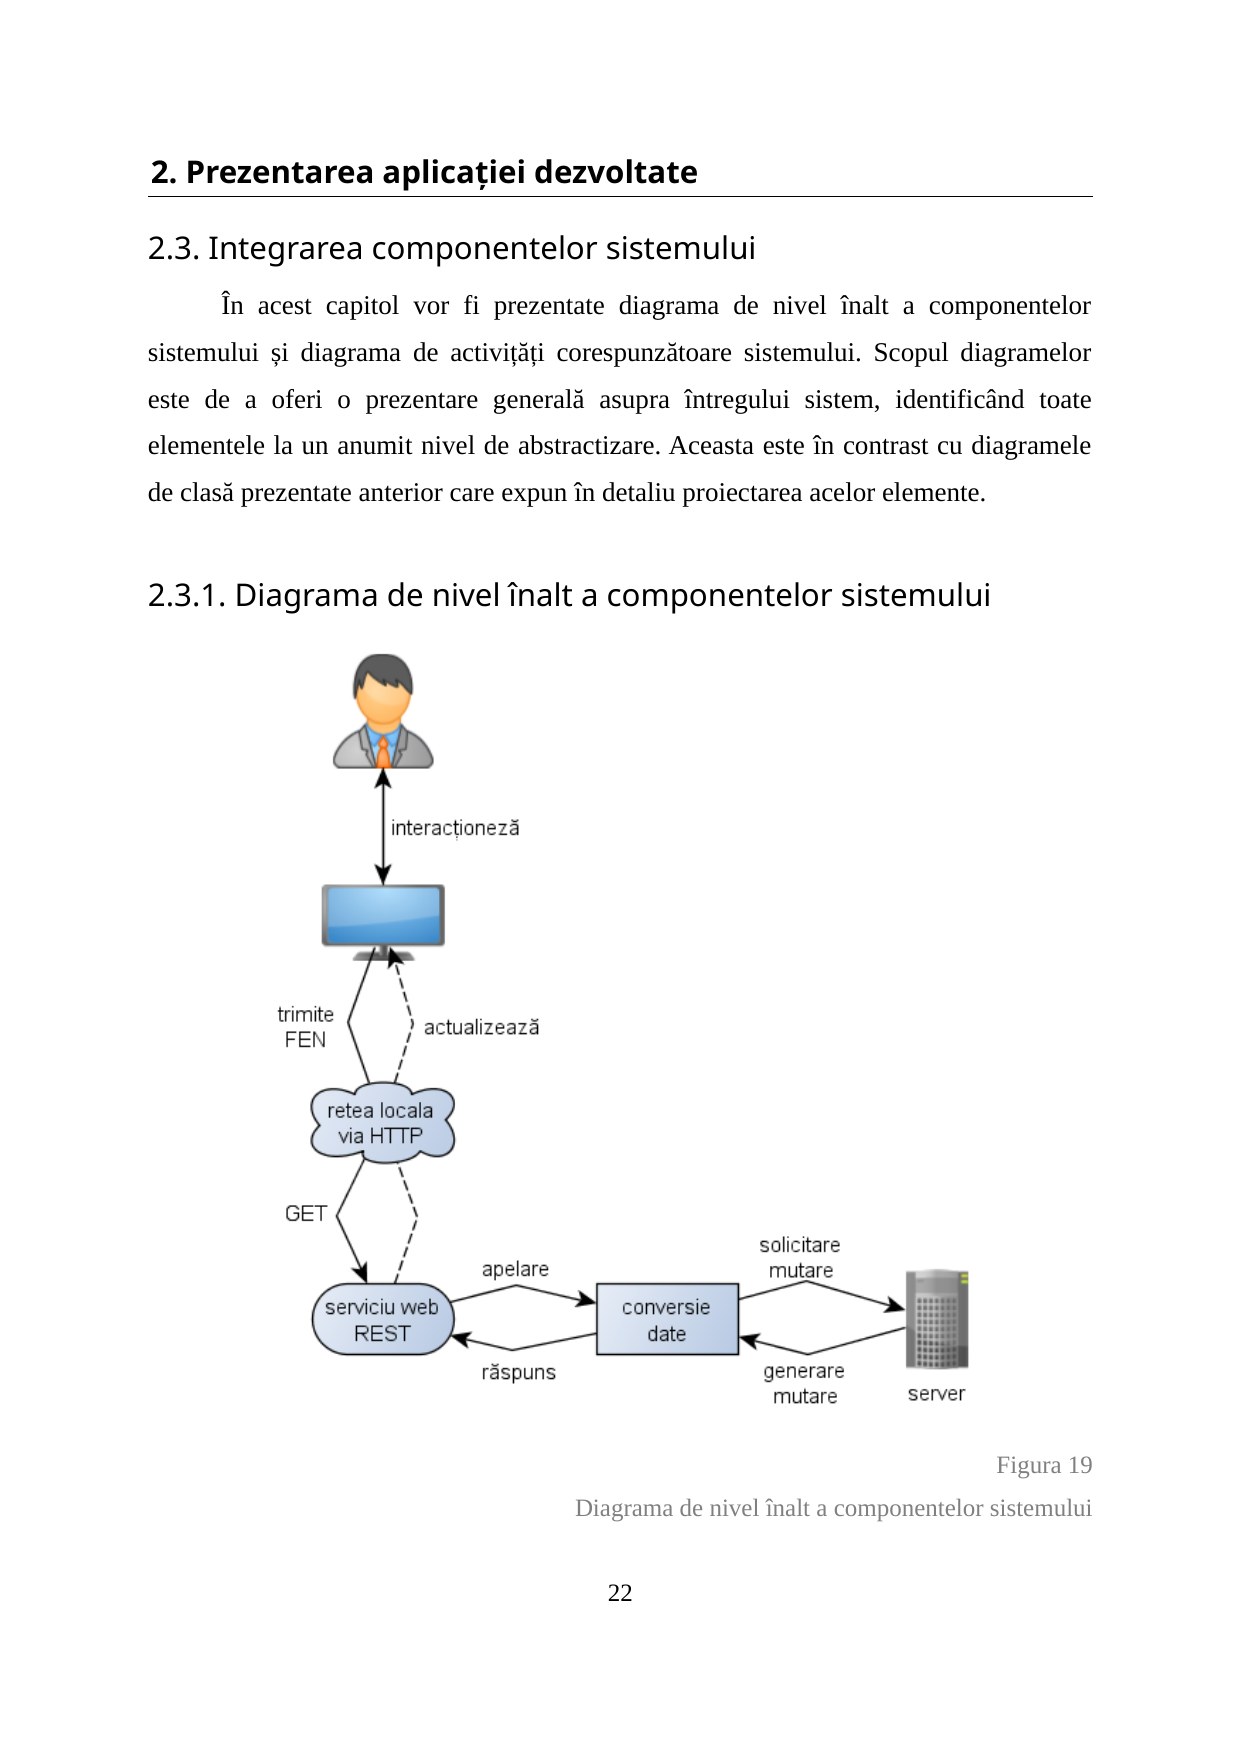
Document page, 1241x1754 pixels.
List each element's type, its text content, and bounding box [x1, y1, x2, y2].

text Diagrama de nivel înalt a componentelor sistemului [148, 1493, 1093, 1522]
text 2.3. Integrarea componentelor sistemului [148, 226, 1093, 268]
text Figura 19 [148, 1436, 1093, 1479]
text 2.3.1. Diagrama de nivel înalt a componentelor sistemului [148, 573, 1093, 616]
text În acest capitol vor fi prezentate diagrama de nivel înalt a componentelor sistemului și diagrama de activițăți corespunzătoare sistemului. Scopul diagramelor este de a oferi o prezentare generală asupra întregului sistem, identificând toate elementele la un anumit nivel de abstractizare. Aceasta este în contrast cu diagramele de clasă prezentate anterior care expun în detaliu proiectarea acelor elemente. [148, 289, 1093, 507]
picture [247, 626, 994, 1436]
